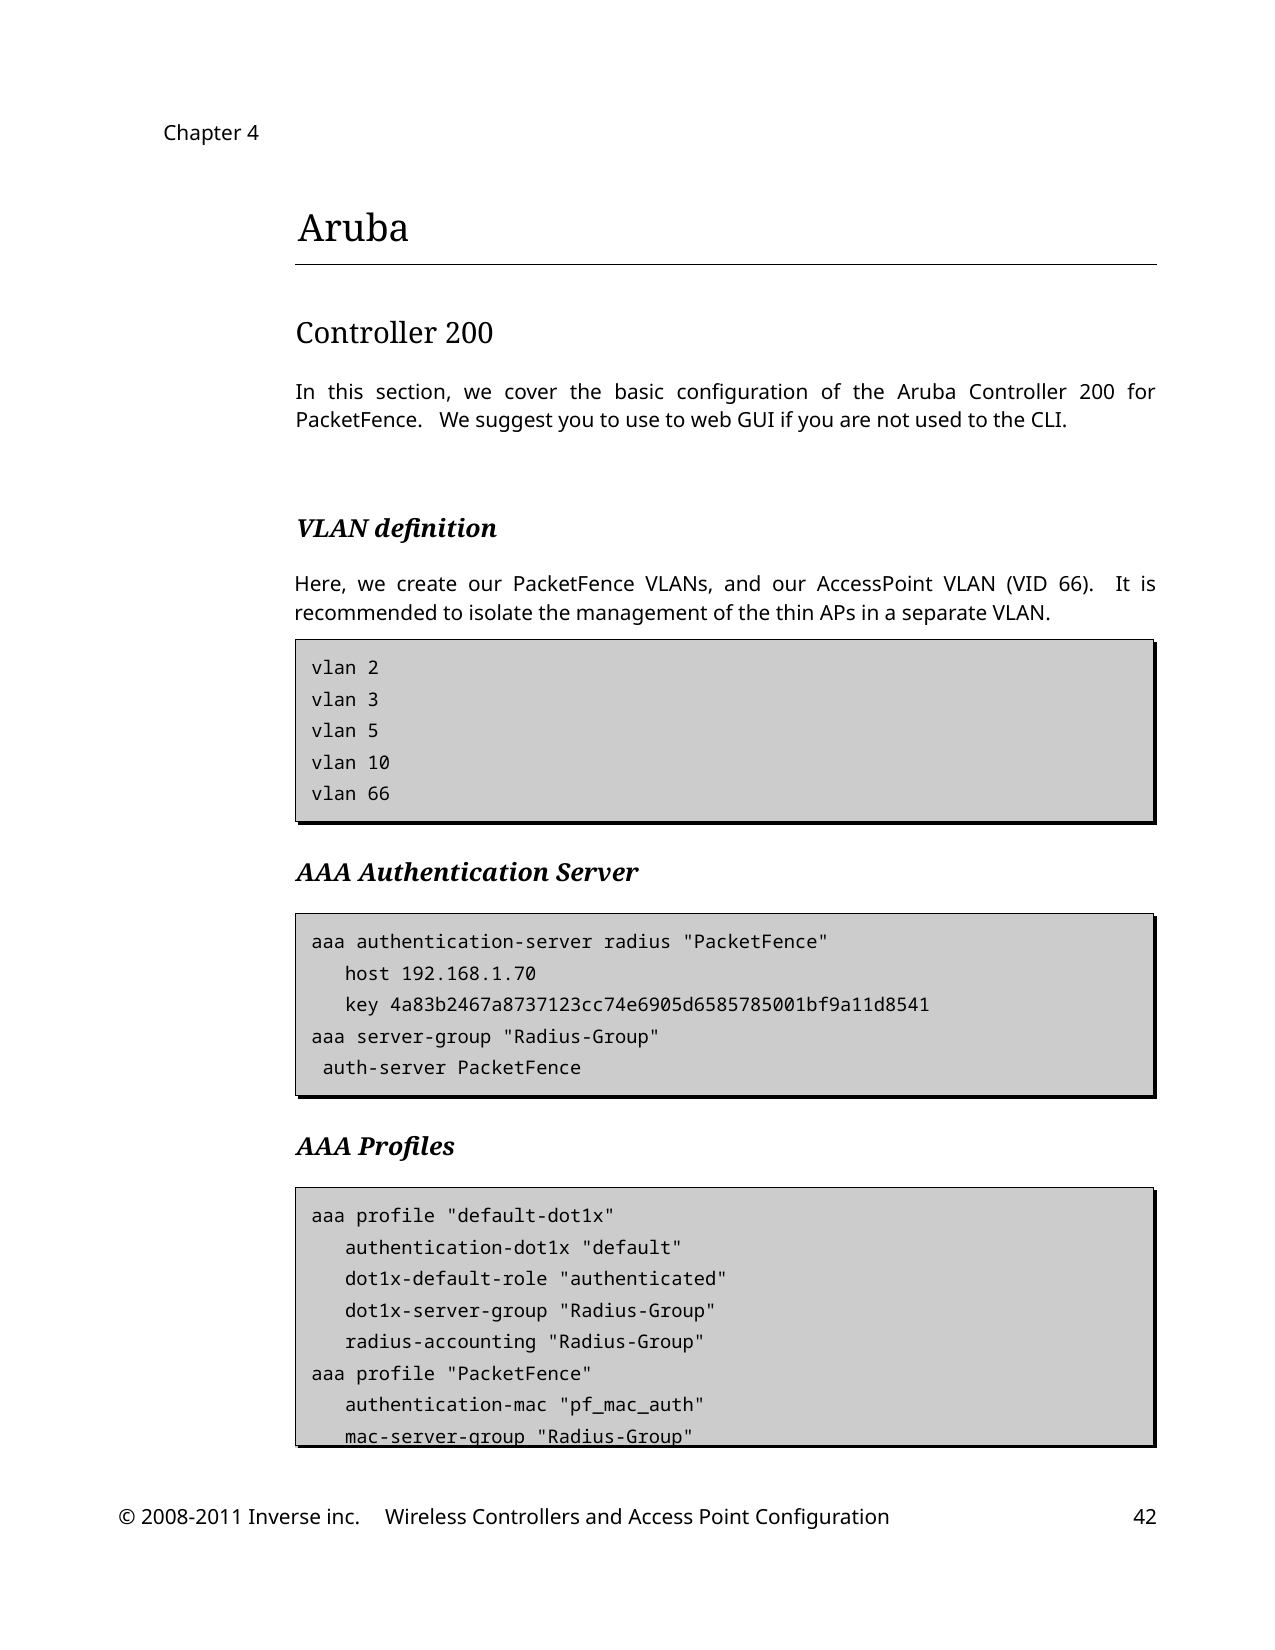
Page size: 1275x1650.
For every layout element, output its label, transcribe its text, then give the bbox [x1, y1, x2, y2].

text radius-accounting "Radius-Group" [296, 1313, 1153, 1344]
text authentication-dot1x "default" [296, 1218, 1153, 1250]
text Here, we create our PacketFence VLANs, and our AccessPoint VLAN (VID 66). It is recommended to isolate the management of the thin APs in a separate VLAN. [294, 569, 1157, 626]
text vlan 66 [296, 765, 1153, 821]
subtitle AAA Authentication Server [258, 854, 1157, 888]
subtitle Aruba [295, 201, 1157, 264]
text host 192.168.1.70 [296, 944, 1153, 976]
text aaa profile "default-dot1x" [296, 1188, 1153, 1218]
text aaa authentication-server radius "PacketFence" [296, 914, 1153, 944]
text key 4a83b2467a8737123cc74e6905d6585785001bf9a11d8541 [296, 976, 1153, 1007]
text vlan 3 [296, 670, 1153, 702]
text aaa server-group "Radius-Group" [296, 1007, 1153, 1039]
subtitle VLAN definition [258, 511, 1157, 545]
text mac-server-group "Radius-Group" [296, 1407, 1153, 1445]
text vlan 5 [296, 702, 1153, 733]
subtitle Controller 200 [295, 312, 1157, 352]
text dot1x-default-role "authenticated" [296, 1250, 1153, 1281]
text authentication-mac "pf_mac_auth" [296, 1376, 1153, 1407]
text vlan 10 [296, 733, 1153, 765]
text aaa profile "PacketFence" [296, 1344, 1153, 1376]
text auth-server PacketFence [296, 1039, 1153, 1095]
subtitle AAA Profiles [258, 1128, 1157, 1162]
text vlan 2 [296, 640, 1153, 670]
text In this section, we cover the basic configuration of the Aruba Controller 200 for PacketFence. We suggest you to use to web GUI if you are not used to the CLI. [295, 377, 1157, 434]
text dot1x-server-group "Radius-Group" [296, 1281, 1153, 1313]
